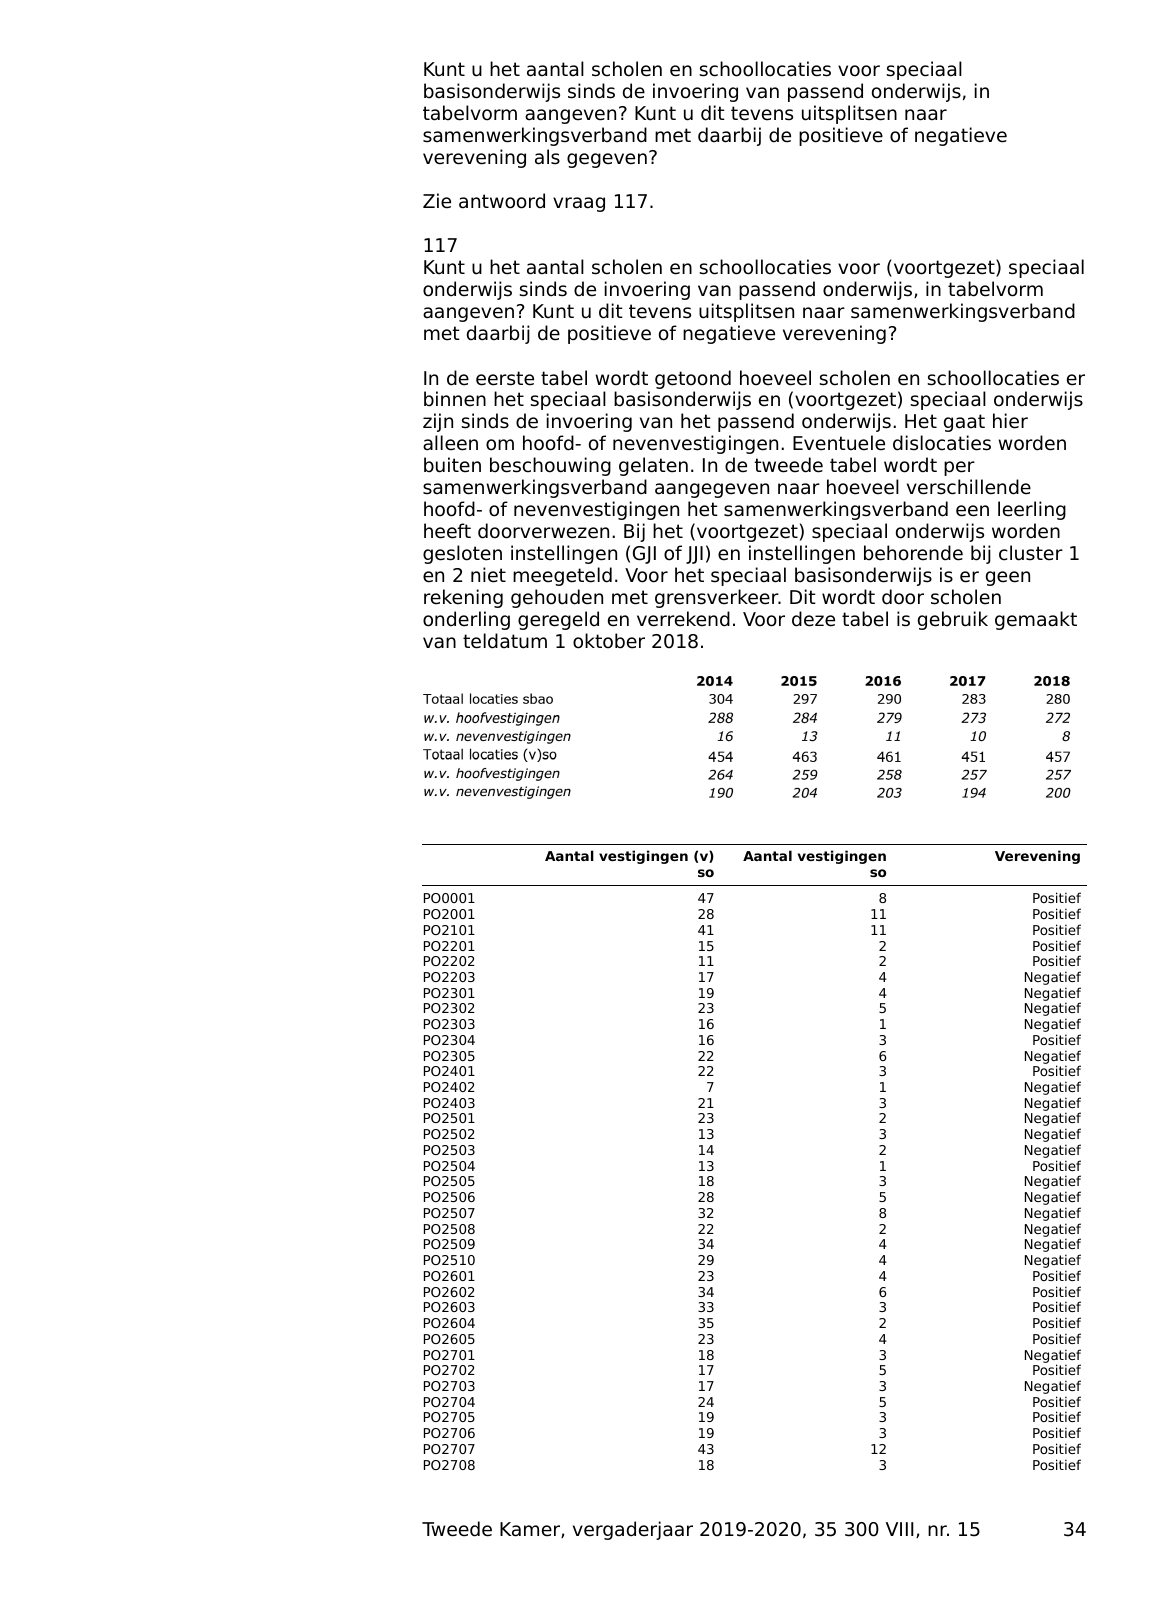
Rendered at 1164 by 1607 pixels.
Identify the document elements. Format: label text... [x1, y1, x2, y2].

table_cell Negatief [893, 1017, 1087, 1033]
text Kunt u het aantal scholen en schoollocaties voor speciaal basisonderwijs sinds de invoering van passend onderwijs, in tabelvorm aangeven? Kunt u dit tevens uitsplitsen naar samenwerkingsverband met daarbij de positieve of negatieve verevening als gegeven? [422, 59, 1087, 169]
table_cell Negatief [893, 1379, 1087, 1394]
table_cell PO2302 [422, 1001, 527, 1017]
text Zie antwoord vraag 117. [422, 191, 1087, 213]
table_cell Positief [893, 1269, 1087, 1284]
table_cell PO0001 [422, 886, 527, 907]
table_cell PO2510 [422, 1253, 527, 1269]
table_cell PO2601 [422, 1269, 527, 1284]
table_cell 19 [527, 986, 720, 1001]
table_cell Negatief [893, 1237, 1087, 1253]
table_cell Positief [893, 886, 1087, 907]
table_cell PO2301 [422, 986, 527, 1001]
table_cell 5 [720, 1190, 893, 1206]
table_cell 24 [527, 1395, 720, 1410]
table_cell Positief [893, 1064, 1087, 1080]
table_cell Negatief [893, 1049, 1087, 1064]
table_header Verevening [893, 845, 1087, 885]
table_cell 5 [720, 1001, 893, 1017]
table_cell 22 [527, 1064, 720, 1080]
table_cell 4 [720, 1332, 893, 1347]
table_cell 2 [720, 954, 893, 970]
table_cell PO2101 [422, 923, 527, 938]
table_cell 13 [527, 1159, 720, 1174]
table_cell 34 [527, 1284, 720, 1300]
table_cell Positief [893, 1410, 1087, 1426]
table_cell 4 [720, 1253, 893, 1269]
table_cell 4 [720, 970, 893, 986]
table_cell 7 [527, 1080, 720, 1096]
table_cell PO2704 [422, 1395, 527, 1410]
table_cell 47 [527, 886, 720, 907]
table_cell 41 [527, 923, 720, 938]
table_cell Negatief [893, 1111, 1087, 1127]
table_cell 3 [720, 1458, 893, 1473]
table_cell Positief [893, 1332, 1087, 1347]
table_cell 5 [720, 1363, 893, 1379]
table_cell PO2603 [422, 1300, 527, 1316]
table_cell PO2605 [422, 1332, 527, 1347]
table_cell PO2305 [422, 1049, 527, 1064]
table_cell 4 [720, 986, 893, 1001]
table_cell Negatief [893, 1253, 1087, 1269]
table_cell Negatief [893, 1347, 1087, 1363]
table_cell PO2708 [422, 1458, 527, 1473]
text In de eerste tabel wordt getoond hoeveel scholen en schoollocaties er binnen het speciaal basisonderwijs en (voortgezet) speciaal onderwijs zijn sinds de invoering van het passend onderwijs. Het gaat hier alleen om hoofd- of nevenvestigingen. Eventuele dislocaties worden buiten beschouwing gelaten. In de tweede tabel wordt per samenwerkingsverband aangegeven naar hoeveel verschillende hoofd- of nevenvestigingen het samenwerkingsverband een leerling heeft doorverwezen. Bij het (voortgezet) speciaal onderwijs worden gesloten instellingen (GJI of JJI) en instellingen behorende bij cluster 1 en 2 niet meegeteld. Voor het speciaal basisonderwijs is er geen rekening gehouden met grensverkeer. Dit wordt door scholen onderling geregeld en verrekend. Voor deze tabel is gebruik gemaakt van teldatum 1 oktober 2018. [422, 367, 1087, 653]
table_cell 3 [720, 1033, 893, 1048]
table_cell Positief [893, 923, 1087, 938]
table_cell Positief [893, 1395, 1087, 1410]
table_cell Negatief [893, 986, 1087, 1001]
table_cell PO2602 [422, 1284, 527, 1300]
table_cell Positief [893, 1033, 1087, 1048]
table_cell 23 [527, 1269, 720, 1284]
table_cell 1 [720, 1017, 893, 1033]
table_cell 6 [720, 1049, 893, 1064]
table_cell Negatief [893, 1174, 1087, 1190]
table_cell 3 [720, 1064, 893, 1080]
table_cell 2 [720, 938, 893, 954]
table_cell Positief [893, 1159, 1087, 1174]
picture [422, 675, 1072, 800]
table_cell Negatief [893, 1096, 1087, 1111]
table_cell Positief [893, 938, 1087, 954]
table_cell 43 [527, 1442, 720, 1457]
table_cell 13 [527, 1127, 720, 1143]
table_cell 11 [720, 907, 893, 923]
table_cell Positief [893, 954, 1087, 970]
table_cell 4 [720, 1237, 893, 1253]
table_cell 3 [720, 1127, 893, 1143]
table_header Aantal vestigingen so [720, 845, 893, 885]
table_cell 2 [720, 1316, 893, 1332]
table_cell 21 [527, 1096, 720, 1111]
table_header [422, 845, 527, 885]
table_cell PO2701 [422, 1347, 527, 1363]
table_cell 3 [720, 1096, 893, 1111]
table_cell Positief [893, 1300, 1087, 1316]
table_cell PO2403 [422, 1096, 527, 1111]
table_cell Negatief [893, 1190, 1087, 1206]
table_cell Positief [893, 1284, 1087, 1300]
table_cell 3 [720, 1426, 893, 1442]
table_cell 32 [527, 1206, 720, 1221]
table_cell 18 [527, 1458, 720, 1473]
table_cell PO2703 [422, 1379, 527, 1394]
table_cell Negatief [893, 1206, 1087, 1221]
table_cell 18 [527, 1347, 720, 1363]
table_cell PO2303 [422, 1017, 527, 1033]
table_cell 11 [720, 923, 893, 938]
table_cell PO2505 [422, 1174, 527, 1190]
table_cell 28 [527, 1190, 720, 1206]
table_cell PO2506 [422, 1190, 527, 1206]
table_cell PO2202 [422, 954, 527, 970]
table_cell PO2507 [422, 1206, 527, 1221]
table_cell Positief [893, 1363, 1087, 1379]
table_cell 1 [720, 1080, 893, 1096]
table_cell 33 [527, 1300, 720, 1316]
table_cell Positief [893, 1316, 1087, 1332]
table_cell Negatief [893, 1143, 1087, 1158]
table_cell PO2705 [422, 1410, 527, 1426]
table_cell 22 [527, 1049, 720, 1064]
table_cell 19 [527, 1410, 720, 1426]
table_cell 15 [527, 938, 720, 954]
table_cell PO2001 [422, 907, 527, 923]
table_cell Positief [893, 907, 1087, 923]
table_cell Negatief [893, 970, 1087, 986]
table_cell Negatief [893, 1127, 1087, 1143]
table_cell 3 [720, 1174, 893, 1190]
table_cell PO2604 [422, 1316, 527, 1332]
table_cell 8 [720, 886, 893, 907]
table_cell 11 [527, 954, 720, 970]
table_cell 28 [527, 907, 720, 923]
table_cell 17 [527, 970, 720, 986]
table_cell 2 [720, 1111, 893, 1127]
table_cell 3 [720, 1300, 893, 1316]
table_cell 14 [527, 1143, 720, 1158]
table_cell 17 [527, 1363, 720, 1379]
table_cell 16 [527, 1033, 720, 1048]
table_cell 18 [527, 1174, 720, 1190]
table_cell 4 [720, 1269, 893, 1284]
table_cell Positief [893, 1426, 1087, 1442]
table_cell PO2401 [422, 1064, 527, 1080]
table_cell 22 [527, 1221, 720, 1237]
table_cell 2 [720, 1143, 893, 1158]
table_cell Negatief [893, 1080, 1087, 1096]
table_cell PO2304 [422, 1033, 527, 1048]
table_cell PO2702 [422, 1363, 527, 1379]
text 117 [422, 235, 1087, 257]
table_header Aantal vestigingen (v) so [527, 845, 720, 885]
table_cell 34 [527, 1237, 720, 1253]
table_cell 2 [720, 1221, 893, 1237]
table_cell Negatief [893, 1001, 1087, 1017]
table_cell 35 [527, 1316, 720, 1332]
table_cell PO2508 [422, 1221, 527, 1237]
table_cell 5 [720, 1395, 893, 1410]
table_cell PO2503 [422, 1143, 527, 1158]
table_cell PO2504 [422, 1159, 527, 1174]
table_cell 17 [527, 1379, 720, 1394]
table_cell 1 [720, 1159, 893, 1174]
table_cell PO2203 [422, 970, 527, 986]
table_cell 23 [527, 1111, 720, 1127]
table_cell 29 [527, 1253, 720, 1269]
text Kunt u het aantal scholen en schoollocaties voor (voortgezet) speciaal onderwijs sinds de invoering van passend onderwijs, in tabelvorm aangeven? Kunt u dit tevens uitsplitsen naar samenwerkingsverband met daarbij de positieve of negatieve verevening? [422, 257, 1087, 345]
table_cell 6 [720, 1284, 893, 1300]
table_cell Positief [893, 1442, 1087, 1457]
table_cell PO2502 [422, 1127, 527, 1143]
table_cell 3 [720, 1410, 893, 1426]
table_cell 12 [720, 1442, 893, 1457]
table_cell PO2201 [422, 938, 527, 954]
table_cell 19 [527, 1426, 720, 1442]
table_cell PO2402 [422, 1080, 527, 1096]
table_cell PO2706 [422, 1426, 527, 1442]
table_cell 16 [527, 1017, 720, 1033]
table_cell PO2707 [422, 1442, 527, 1457]
table_cell 23 [527, 1332, 720, 1347]
table_cell 23 [527, 1001, 720, 1017]
table_cell 3 [720, 1379, 893, 1394]
table_cell Negatief [893, 1221, 1087, 1237]
table_cell 8 [720, 1206, 893, 1221]
table_cell PO2501 [422, 1111, 527, 1127]
table_cell PO2509 [422, 1237, 527, 1253]
table_cell 3 [720, 1347, 893, 1363]
table_cell Positief [893, 1458, 1087, 1473]
